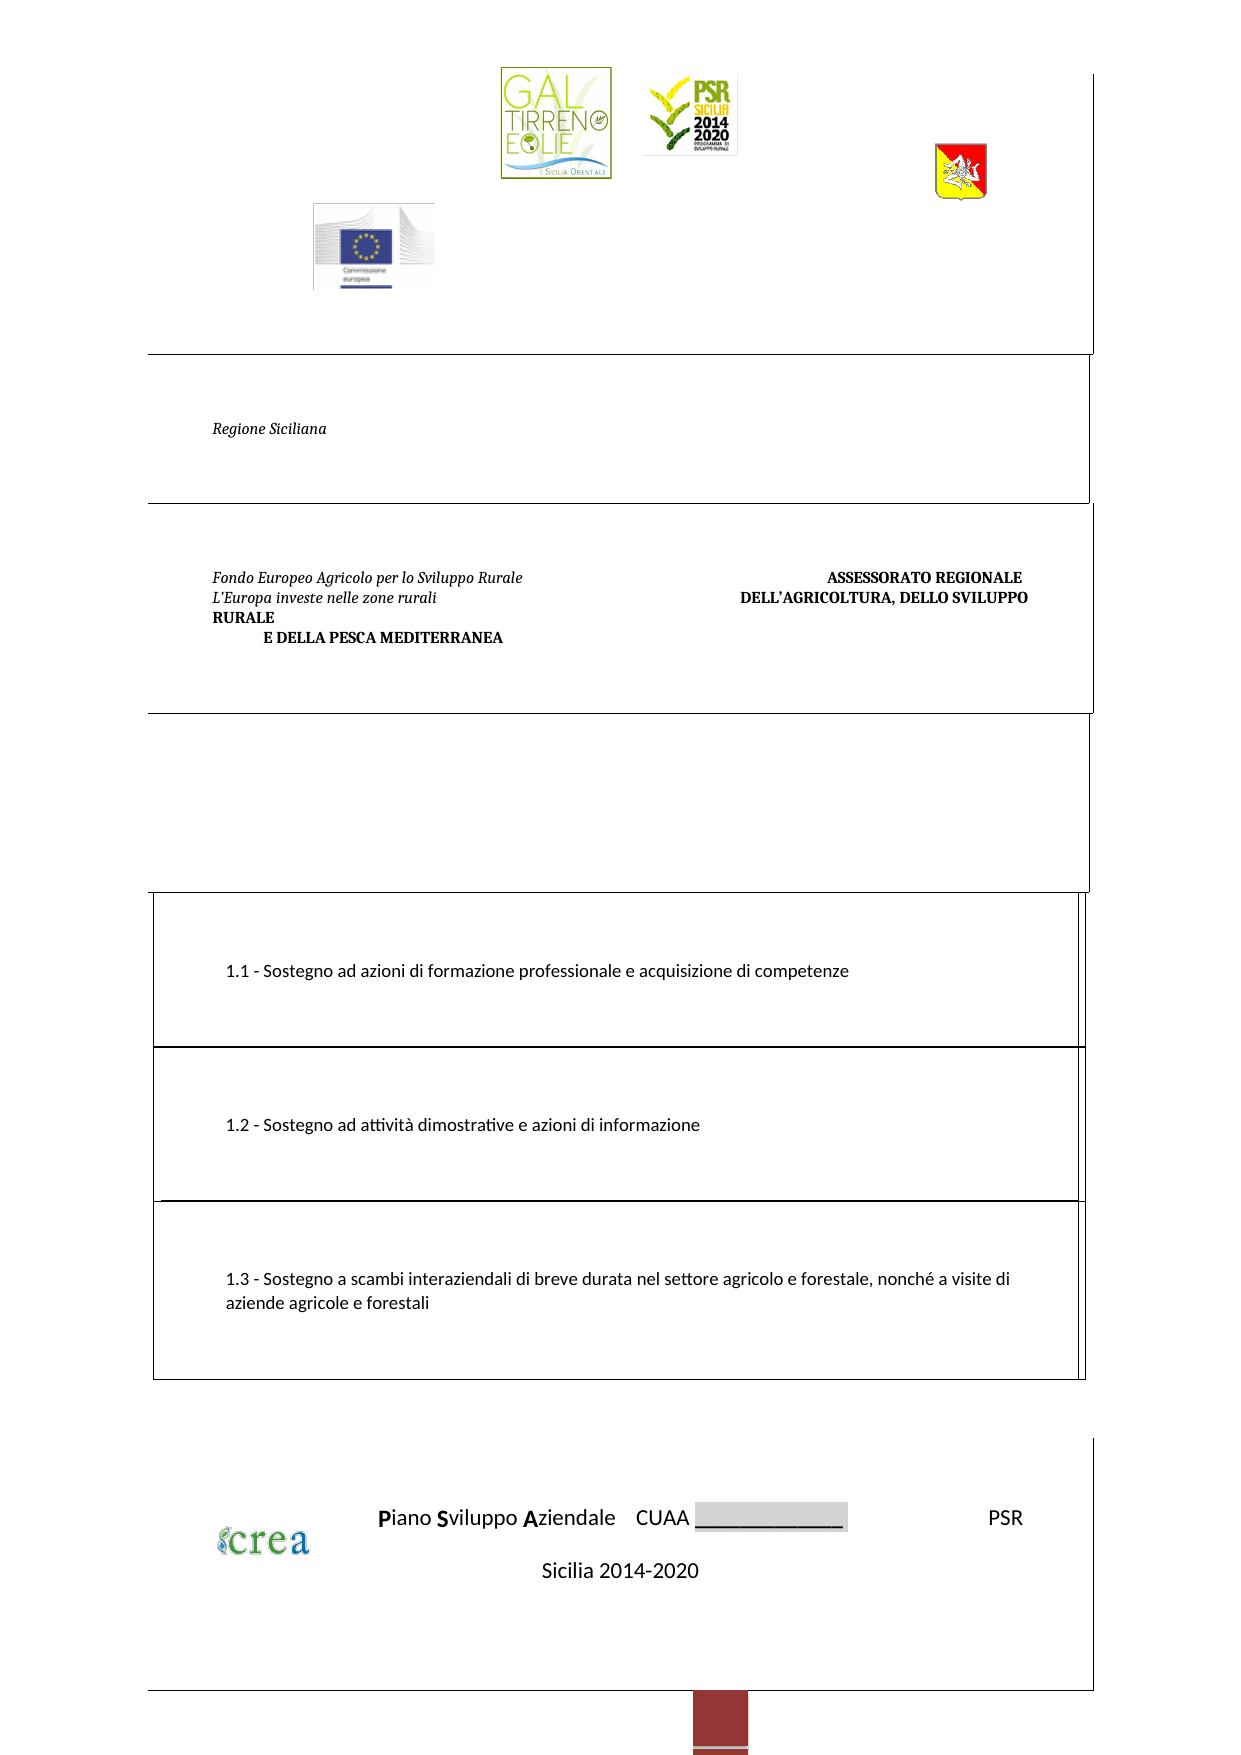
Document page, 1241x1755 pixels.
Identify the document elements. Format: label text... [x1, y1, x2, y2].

table_cell 1.2 - Sostegno ad attività dimostrative e azioni di informazione [154, 1048, 1078, 1201]
table_cell 1.3 - Sostegno a scambi interaziendali di breve durata nel settore agricolo e forestale, nonché a visite di aziende agricole e forestali [154, 1202, 1078, 1379]
table_cell 1.1 - Sostegno ad azioni di formazione professionale e acquisizione di competenze [154, 893, 1078, 1046]
